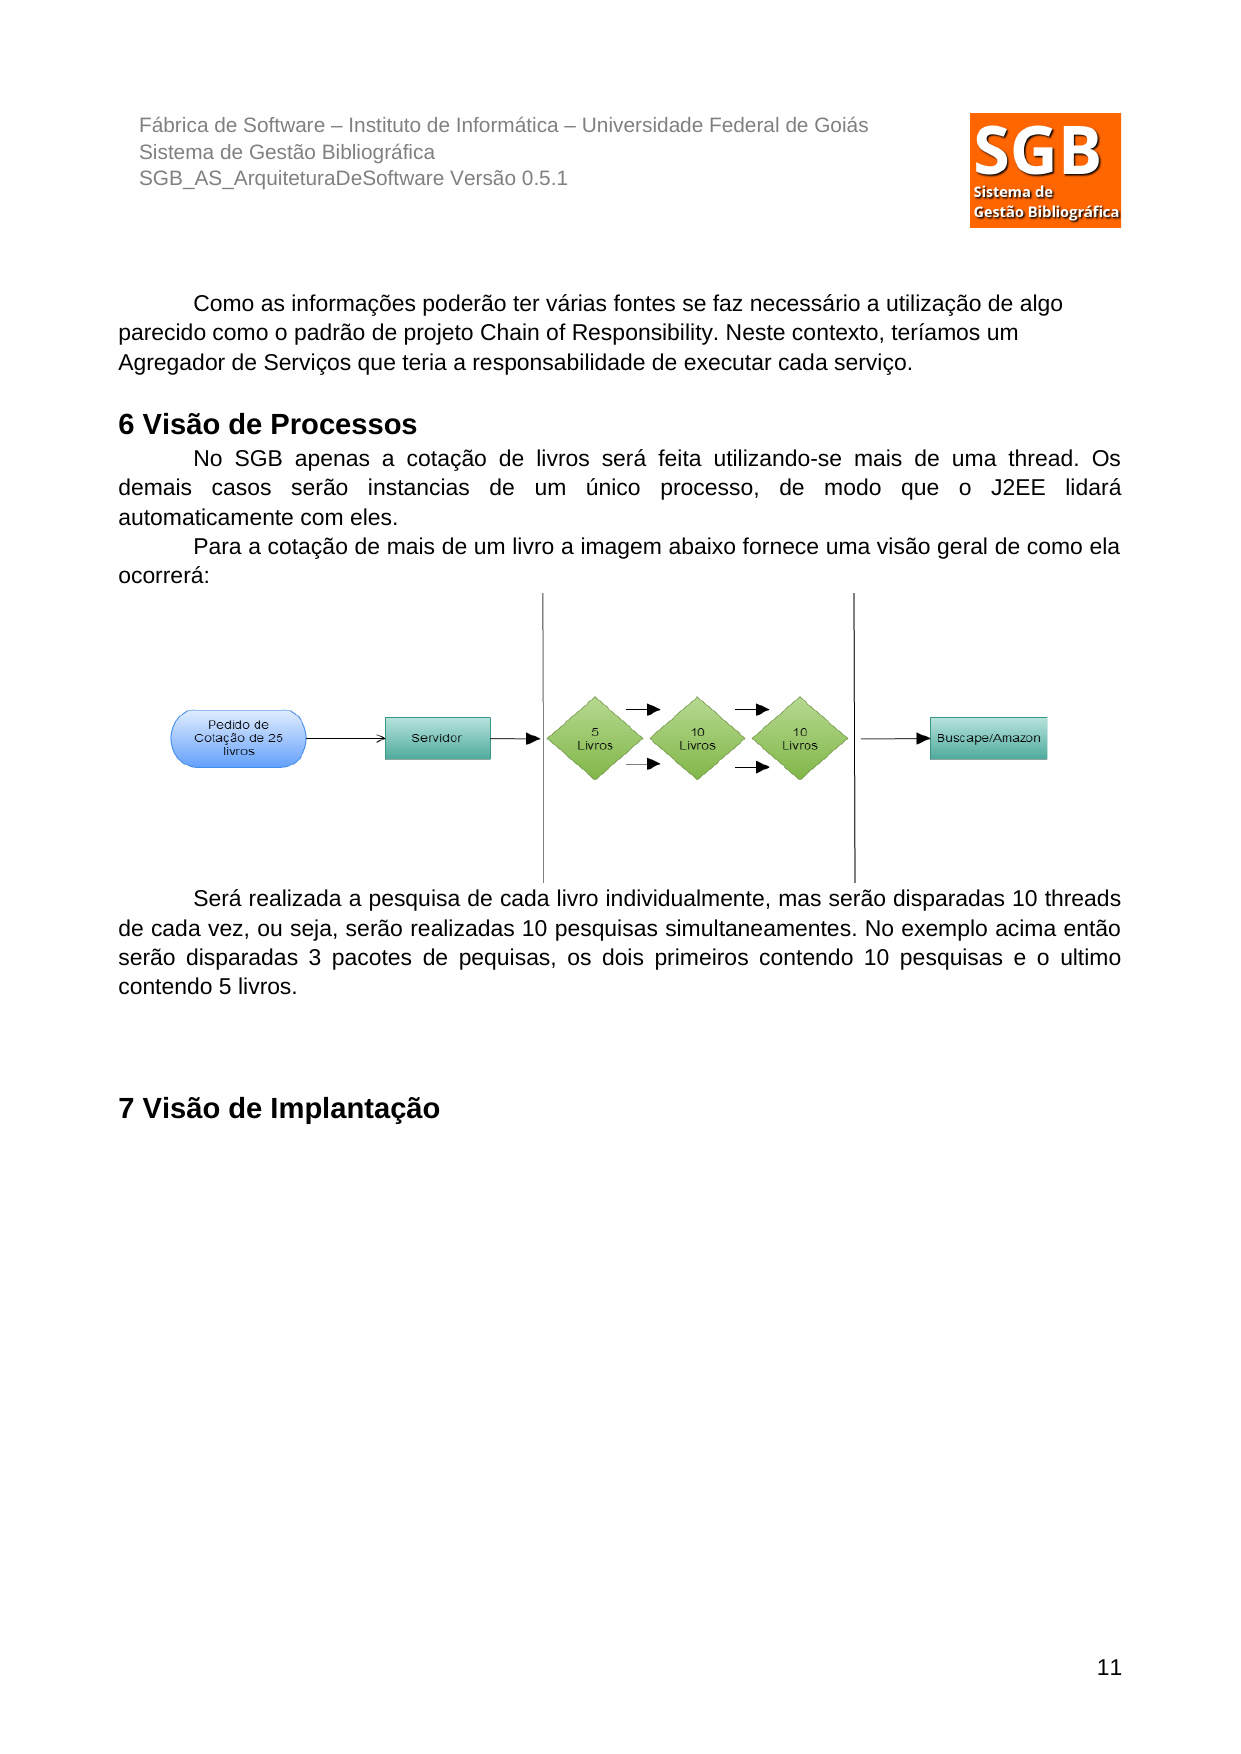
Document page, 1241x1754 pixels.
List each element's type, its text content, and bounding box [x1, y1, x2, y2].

subtitle 6 Visão de Processos [118, 408, 1122, 441]
subtitle 7 Visão de Implantação [118, 1092, 1122, 1124]
picture [170, 592, 1048, 883]
text Como as informações poderão ter várias fontes se faz necessário a utilização de algo parecido como o padrão de projeto Chain of Responsibility. Neste contexto, teríamos um Agregador de Serviços que teria a responsabilidade de executar cada serviço. [118, 291, 1122, 375]
text No SGB apenas a cotação de livros será feita utilizando-se mais de uma thread. Os demais casos serão instancias de um único processo, de modo que o J2EE lidará automaticamente com eles. [118, 446, 1122, 530]
text Será realizada a pesquisa de cada livro individualmente, mas serão disparadas 10 threads de cada vez, ou seja, serão realizadas 10 pesquisas simultaneamentes. No exemplo acima então serão disparadas 3 pacotes de pequisas, os dois primeiros contendo 10 pesquisas e o ultimo contendo 5 livros. [118, 886, 1122, 1000]
picture [970, 113, 1122, 228]
text Para a cotação de mais de um livro a imagem abaixo fornece uma visão geral de como ela ocorrerá: [118, 534, 1122, 589]
